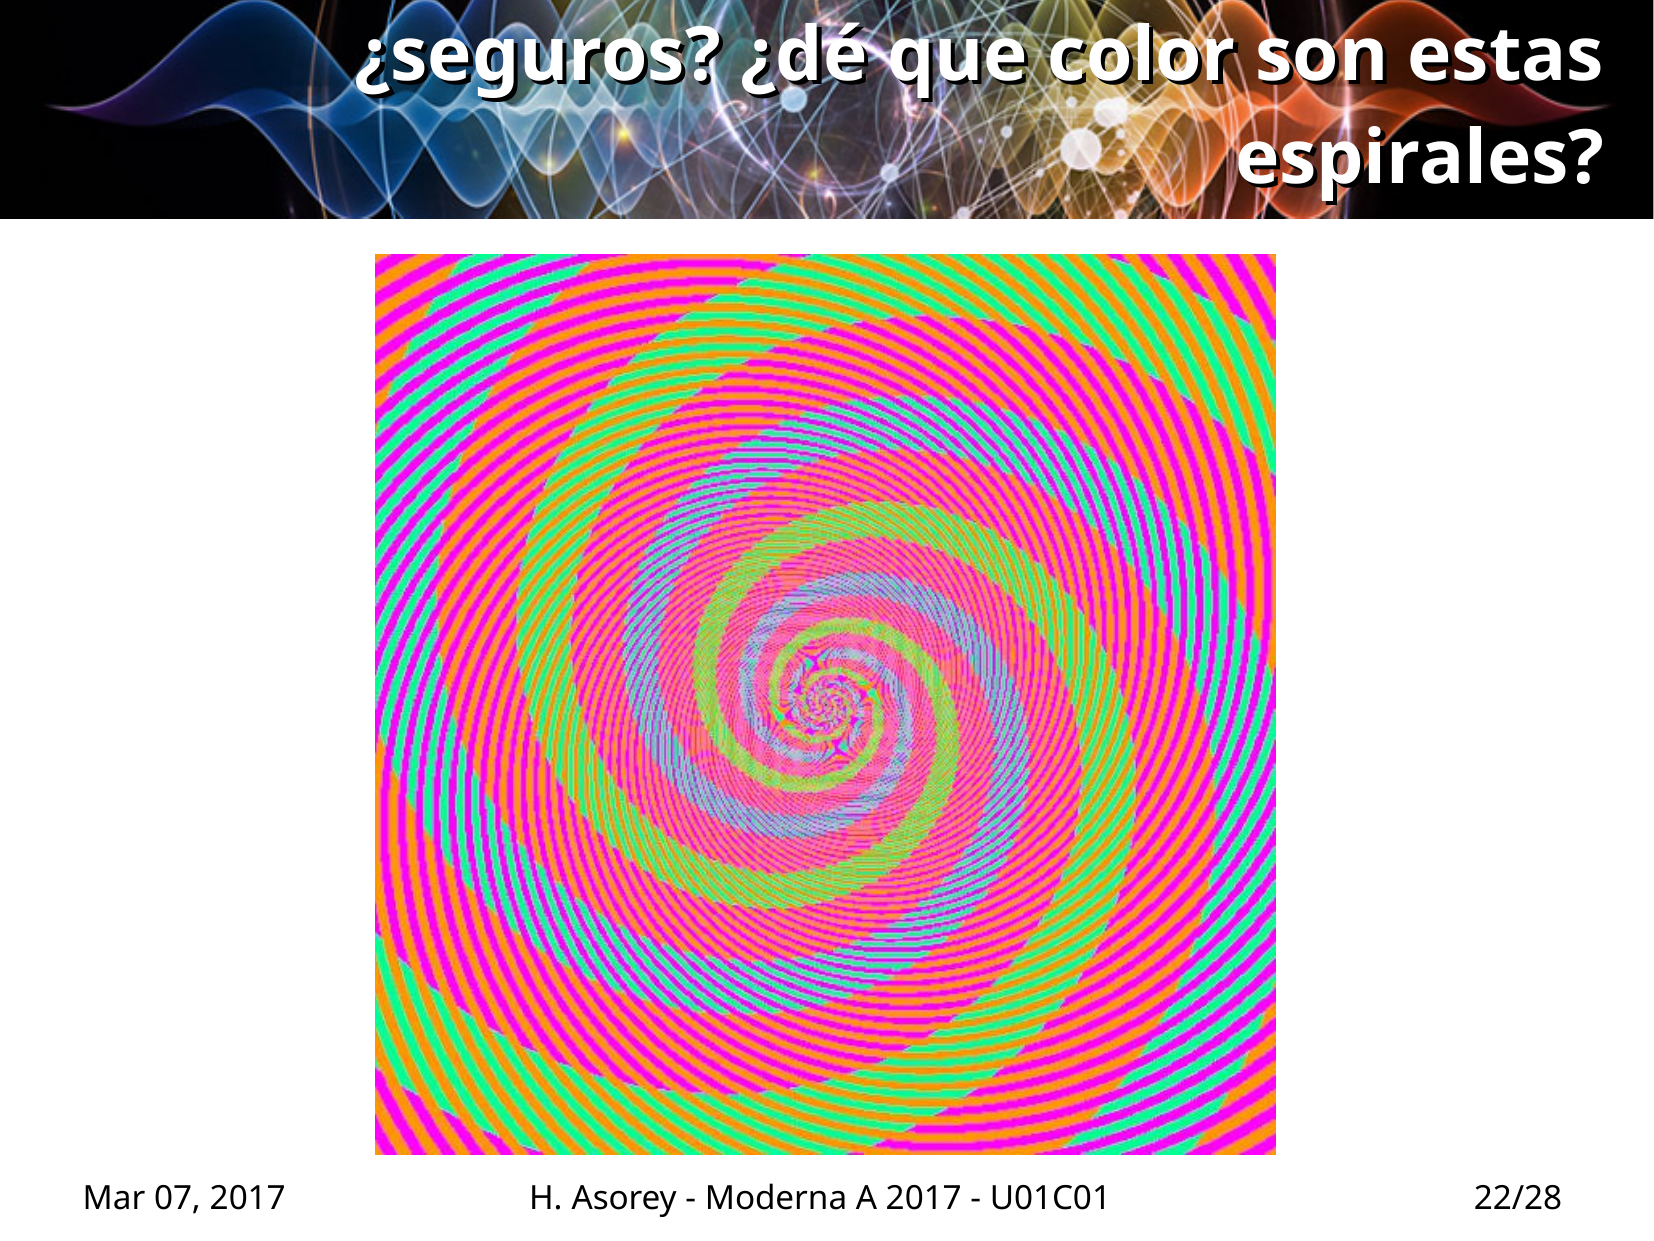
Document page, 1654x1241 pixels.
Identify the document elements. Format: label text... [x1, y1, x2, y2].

title ¿seguros? ¿dé que color son estas espirales? [45, 15, 1606, 191]
picture [0, 0, 1654, 219]
picture [375, 254, 1276, 1156]
